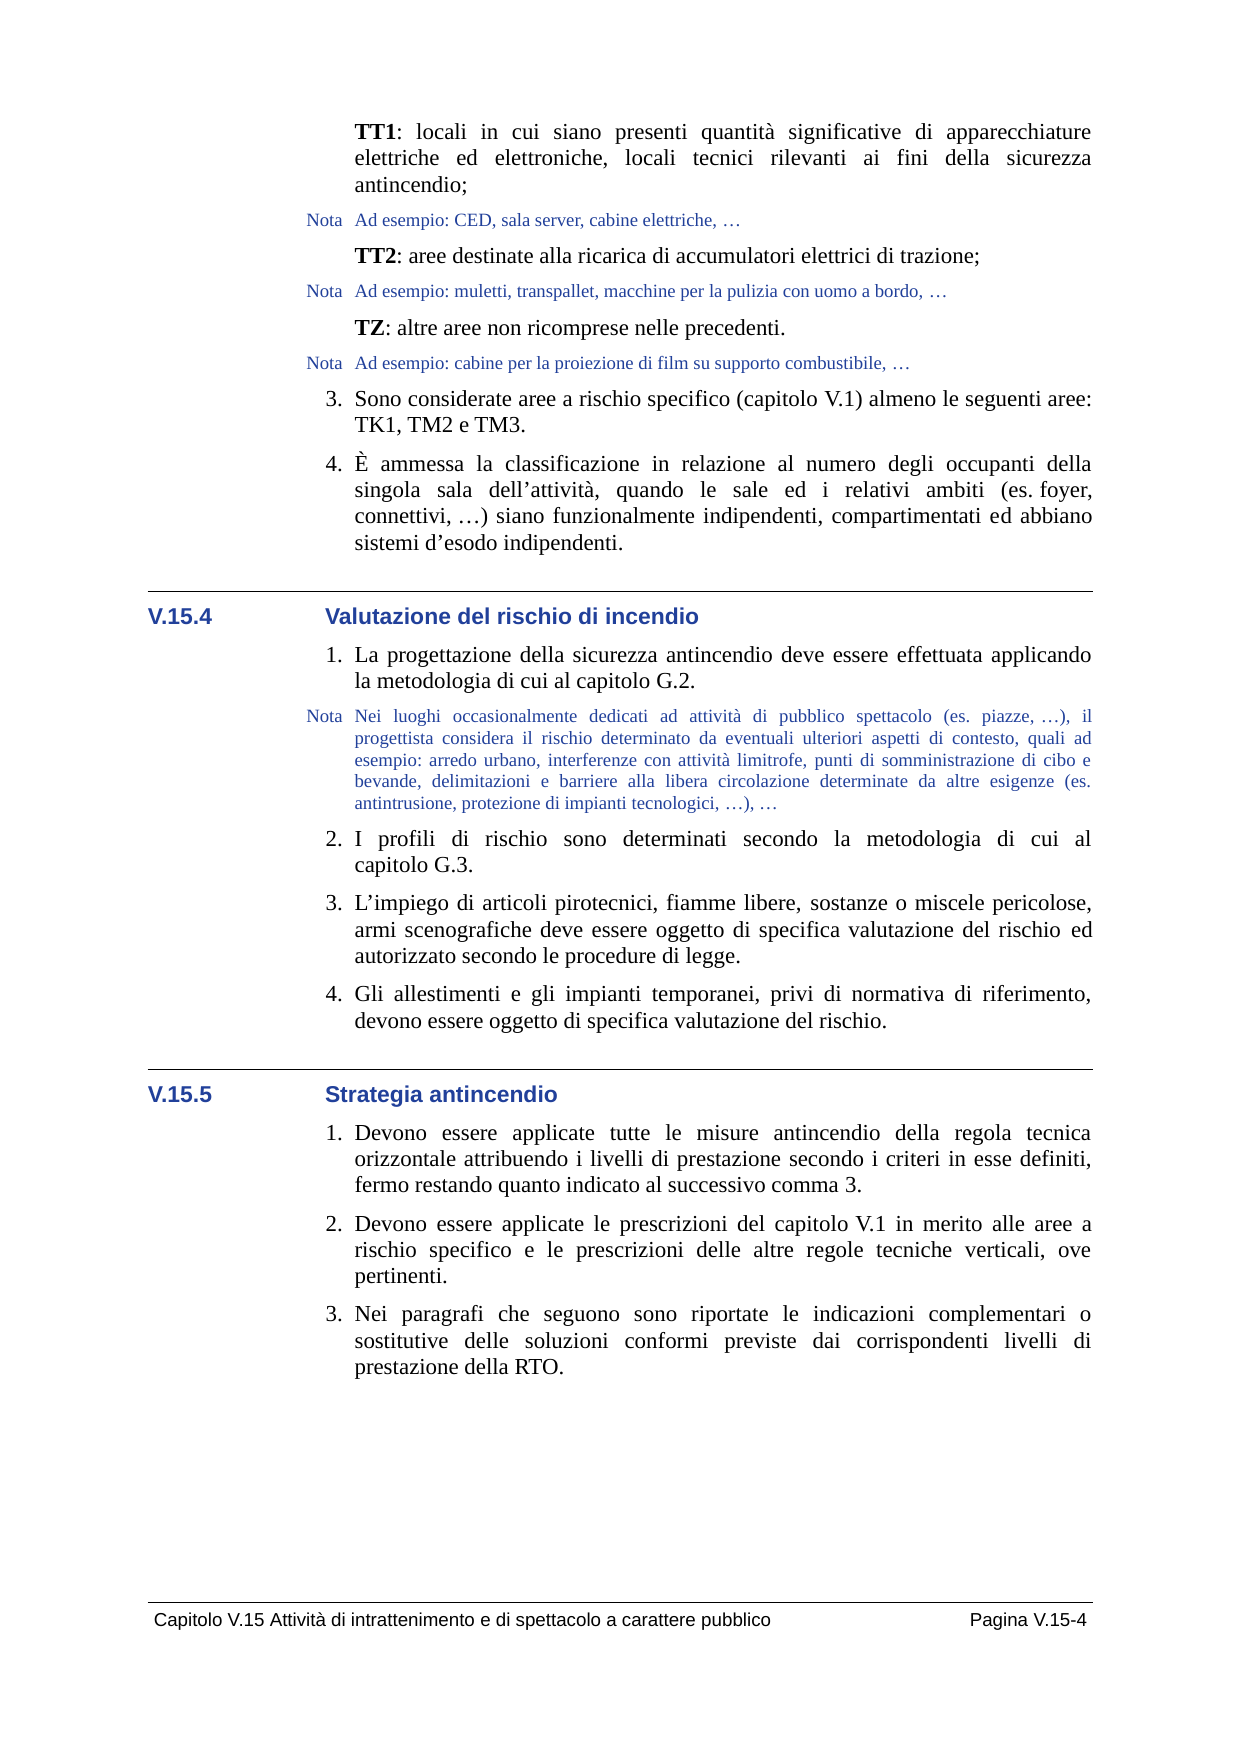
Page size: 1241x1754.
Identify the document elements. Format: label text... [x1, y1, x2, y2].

subtitle Strategia antincendio [148, 1070, 1093, 1107]
list Nei paragrafi che seguono sono riportate le indicazioni complementari o sostitutive delle soluzioni conformi previste dai corrispondenti livelli di prestazione della RTO. [342, 1301, 1093, 1379]
list Gli allestimenti e gli impianti temporanei, privi di normativa di riferimento, devono essere oggetto di specifica valutazione del rischio. [342, 980, 1093, 1033]
list Nei luoghi occasionalmente dedicati ad attività di pubblico spettacolo (es. piazze, …), il progettista considera il rischio determinato da eventuali ulteriori aspetti di contesto, quali ad esempio: arredo urbano, interferenze con attività limitrofe, punti di somministrazione di cibo e bevande, delimitazioni e barriere alla libera circolazione determinate da altre esigenze (es. antintrusione, protezione di impianti tecnologici, …), … [342, 705, 1093, 813]
list La progettazione della sicurezza antincendio deve essere effettuata applicando la metodologia di cui al capitolo G.2. [342, 641, 1093, 694]
list I profili di rischio sono determinati secondo la metodologia di cui al capitolo G.3. [342, 825, 1093, 878]
list Devono essere applicate le prescrizioni del capitolo V.1 in merito alle aree a rischio specifico e le prescrizioni delle altre regole tecniche verticali, ove pertinenti. [342, 1210, 1093, 1289]
list Devono essere applicate tutte le misure antincendio della regola tecnica orizzontale attribuendo i livelli di prestazione secondo i criteri in esse definiti, fermo restando quanto indicato al successivo comma 3. [342, 1119, 1093, 1198]
list Ad esempio: CED, sala server, cabine elettriche, … [342, 209, 1093, 231]
list È ammessa la classificazione in relazione al numero degli occupanti della singola sala dell’attività, quando le sale ed i relativi ambiti (es. foyer, connettivi, …) siano funzionalmente indipendenti, compartimentati ed abbiano sistemi d’esodo indipendenti. [342, 450, 1093, 555]
list Ad esempio: cabine per la proiezione di film su supporto combustibile, … [342, 352, 1093, 373]
list Ad esempio: muletti, transpallet, macchine per la pulizia con uomo a bordo, … [342, 280, 1093, 302]
list TT2: aree destinate alla ricarica di accumulatori elettrici di trazione; [342, 242, 1093, 269]
subtitle Valutazione del rischio di incendio [148, 592, 1093, 629]
list TT1: locali in cui siano presenti quantità significative di apparecchiature elettriche ed elettroniche, locali tecnici rilevanti ai fini della sicurezza antincendio; [342, 118, 1093, 197]
list Sono considerate aree a rischio specifico (capitolo V.1) almeno le seguenti aree: TK1, TM2 e TM3. [342, 385, 1093, 438]
list TZ: altre aree non ricomprese nelle precedenti. [342, 314, 1093, 340]
list L’impiego di articoli pirotecnici, fiamme libere, sostanze o miscele pericolose, armi scenografiche deve essere oggetto di specifica valutazione del rischio ed autorizzato secondo le procedure di legge. [342, 889, 1093, 968]
